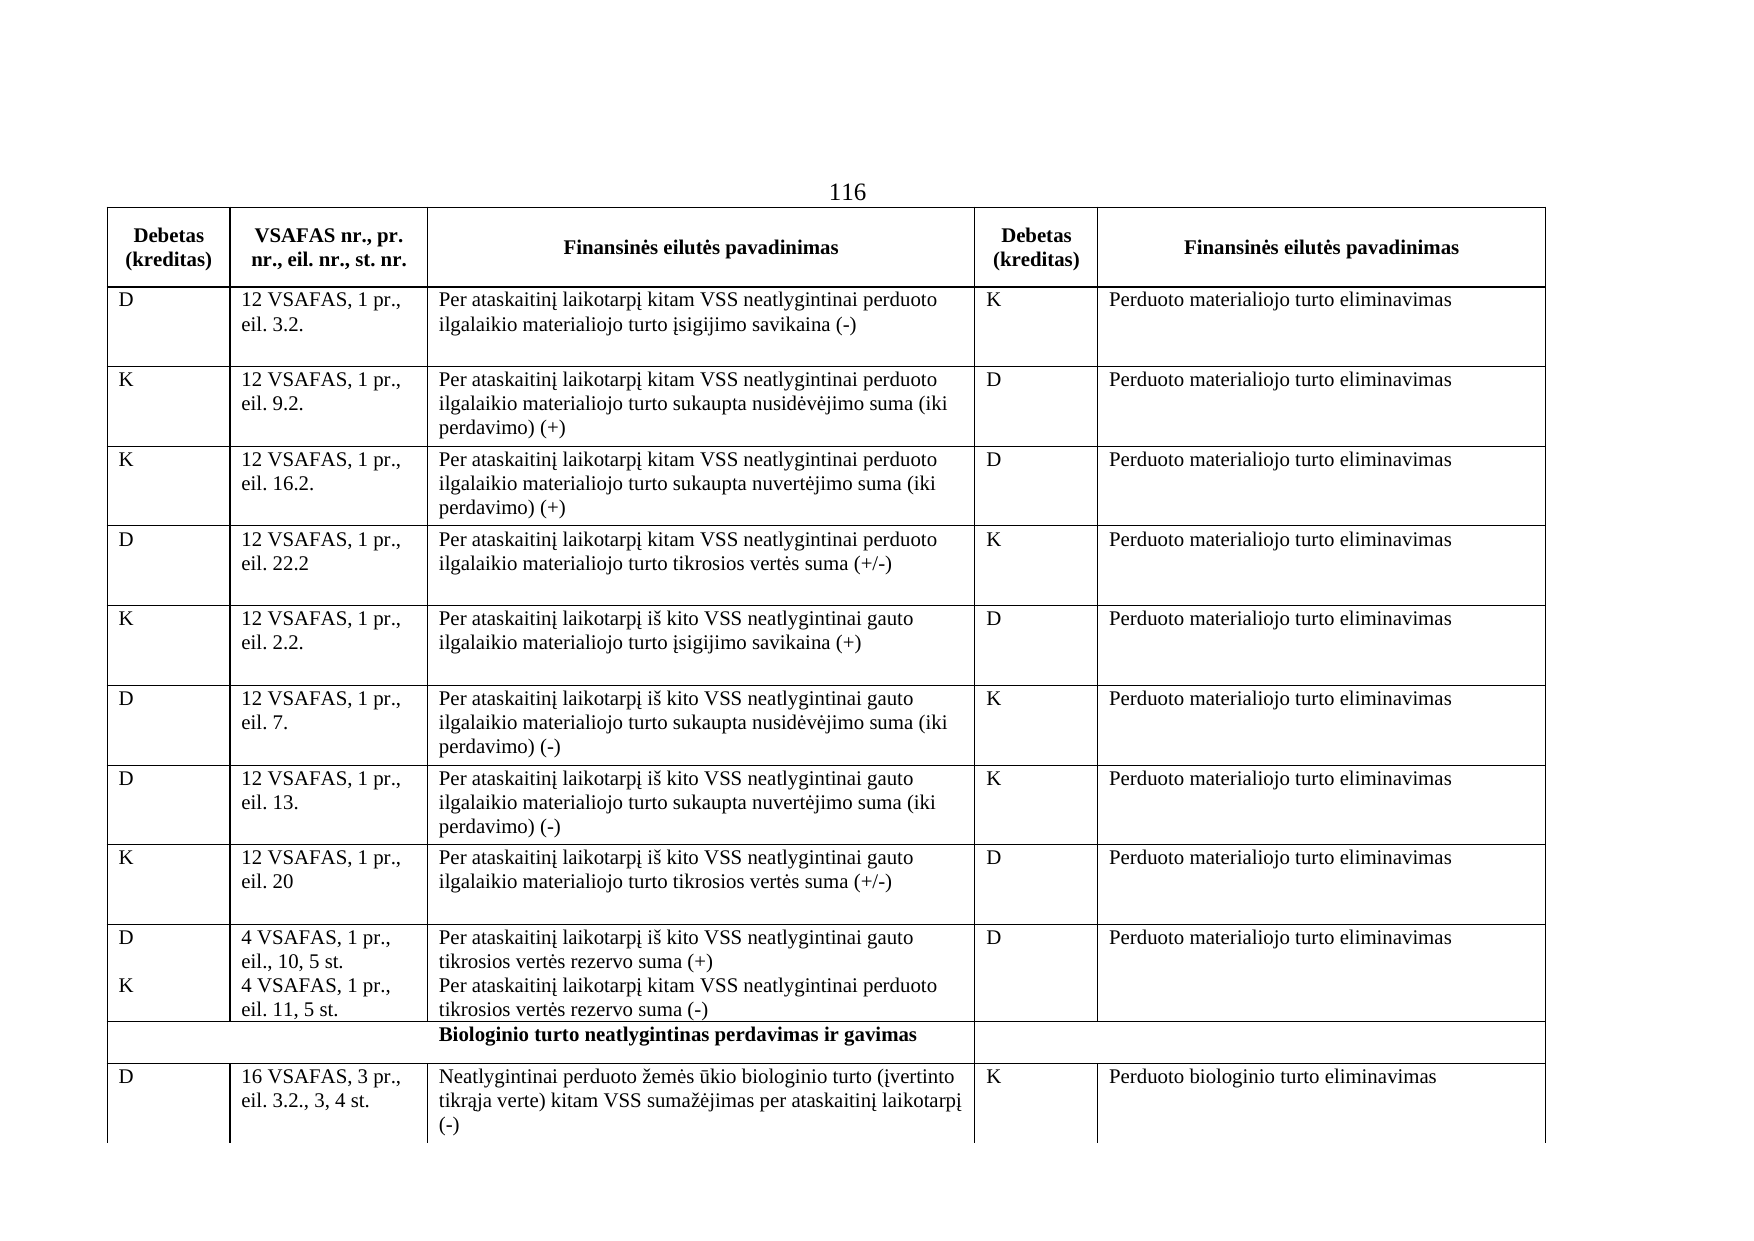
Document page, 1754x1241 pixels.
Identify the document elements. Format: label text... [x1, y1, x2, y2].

table_cell 4 VSAFAS, 1 pr., eil., 10, 5 st. 4 VSAFAS, 1 pr., eil. 11, 5 st. [231, 925, 427, 1021]
table_cell 12 VSAFAS, 1 pr., eil. 20 [231, 845, 427, 924]
table_cell K [108, 447, 229, 525]
table_cell Perduoto biologinio turto eliminavimas [1098, 1064, 1545, 1143]
table_header Debetas (kreditas) [975, 208, 1097, 286]
table_cell D K [108, 925, 229, 1021]
table_cell Per ataskaitinį laikotarpį kitam VSS neatlygintinai perduoto ilgalaikio materialiojo turto tikrosios vertės suma (+/-) [428, 526, 974, 605]
table_cell Per ataskaitinį laikotarpį iš kito VSS neatlygintinai gauto ilgalaikio materialiojo turto sukaupta nuvertėjimo suma (iki perdavimo) (-) [428, 766, 974, 844]
table_cell Per ataskaitinį laikotarpį iš kito VSS neatlygintinai gauto ilgalaikio materialiojo turto įsigijimo savikaina (+) [428, 606, 974, 685]
table_cell Perduoto materialiojo turto eliminavimas [1098, 288, 1545, 366]
table_cell Perduoto materialiojo turto eliminavimas [1098, 367, 1545, 446]
table_cell D [975, 845, 1097, 924]
table_cell Perduoto materialiojo turto eliminavimas [1098, 686, 1545, 764]
table_cell D [108, 686, 229, 764]
table_cell 12 VSAFAS, 1 pr., eil. 9.2. [231, 367, 427, 446]
table_cell 12 VSAFAS, 1 pr., eil. 22.2 [231, 526, 427, 605]
table_cell K [108, 606, 229, 685]
table_cell Per ataskaitinį laikotarpį iš kito VSS neatlygintinai gauto ilgalaikio materialiojo turto sukaupta nusidėvėjimo suma (iki perdavimo) (-) [428, 686, 974, 764]
table_cell Per ataskaitinį laikotarpį iš kito VSS neatlygintinai gauto tikrosios vertės rezervo suma (+) Per ataskaitinį laikotarpį kitam VSS neatlygintinai perduoto tikrosios vertės rezervo suma (-) [428, 925, 974, 1021]
table_cell K [975, 526, 1097, 605]
table_cell Per ataskaitinį laikotarpį kitam VSS neatlygintinai perduoto ilgalaikio materialiojo turto įsigijimo savikaina (-) [428, 288, 974, 366]
table_cell Per ataskaitinį laikotarpį kitam VSS neatlygintinai perduoto ilgalaikio materialiojo turto sukaupta nusidėvėjimo suma (iki perdavimo) (+) [428, 367, 974, 446]
table_cell Per ataskaitinį laikotarpį iš kito VSS neatlygintinai gauto ilgalaikio materialiojo turto tikrosios vertės suma (+/-) [428, 845, 974, 924]
table_header Debetas (kreditas) [108, 208, 229, 286]
table_cell [108, 1022, 230, 1063]
table_cell D [975, 606, 1097, 685]
table_header Finansinės eilutės pavadinimas [428, 208, 974, 286]
table_cell 12 VSAFAS, 1 pr., eil. 2.2. [231, 606, 427, 685]
table_cell Perduoto materialiojo turto eliminavimas [1098, 606, 1545, 685]
table_cell Perduoto materialiojo turto eliminavimas [1098, 447, 1545, 525]
table_cell K [975, 766, 1097, 844]
table_cell D [108, 1064, 229, 1143]
table_cell [975, 1022, 1098, 1063]
table_cell Neatlygintinai perduoto žemės ūkio biologinio turto (įvertinto tikrąja verte) kitam VSS sumažėjimas per ataskaitinį laikotarpį (-) [428, 1064, 974, 1143]
table_cell 12 VSAFAS, 1 pr., eil. 16.2. [231, 447, 427, 525]
table_cell Perduoto materialiojo turto eliminavimas [1098, 766, 1545, 844]
table_cell Biologinio turto neatlygintinas perdavimas ir gavimas [428, 1022, 974, 1063]
table_cell [230, 1022, 427, 1063]
table_cell K [975, 1064, 1097, 1143]
table_header VSAFAS nr., pr. nr., eil. nr., st. nr. [231, 208, 427, 286]
table_cell D [108, 766, 229, 844]
table_cell K [975, 288, 1097, 366]
table_cell K [108, 367, 229, 446]
table_cell Perduoto materialiojo turto eliminavimas [1098, 925, 1545, 1021]
table_cell D [108, 526, 229, 605]
table_cell Perduoto materialiojo turto eliminavimas [1098, 526, 1545, 605]
table_cell Per ataskaitinį laikotarpį kitam VSS neatlygintinai perduoto ilgalaikio materialiojo turto sukaupta nuvertėjimo suma (iki perdavimo) (+) [428, 447, 974, 525]
table_header Finansinės eilutės pavadinimas [1098, 208, 1545, 286]
table_cell D [975, 367, 1097, 446]
table_cell K [975, 686, 1097, 764]
table_cell D [108, 288, 229, 366]
table_cell K [108, 845, 229, 924]
table_cell 12 VSAFAS, 1 pr., eil. 13. [231, 766, 427, 844]
table_cell 12 VSAFAS, 1 pr., eil. 3.2. [231, 288, 427, 366]
table_cell D [975, 925, 1097, 1021]
table_cell 12 VSAFAS, 1 pr., eil. 7. [231, 686, 427, 764]
table_cell Perduoto materialiojo turto eliminavimas [1098, 845, 1545, 924]
table_cell [1098, 1022, 1545, 1063]
table_cell D [975, 447, 1097, 525]
table_cell 16 VSAFAS, 3 pr., eil. 3.2., 3, 4 st. [231, 1064, 427, 1143]
